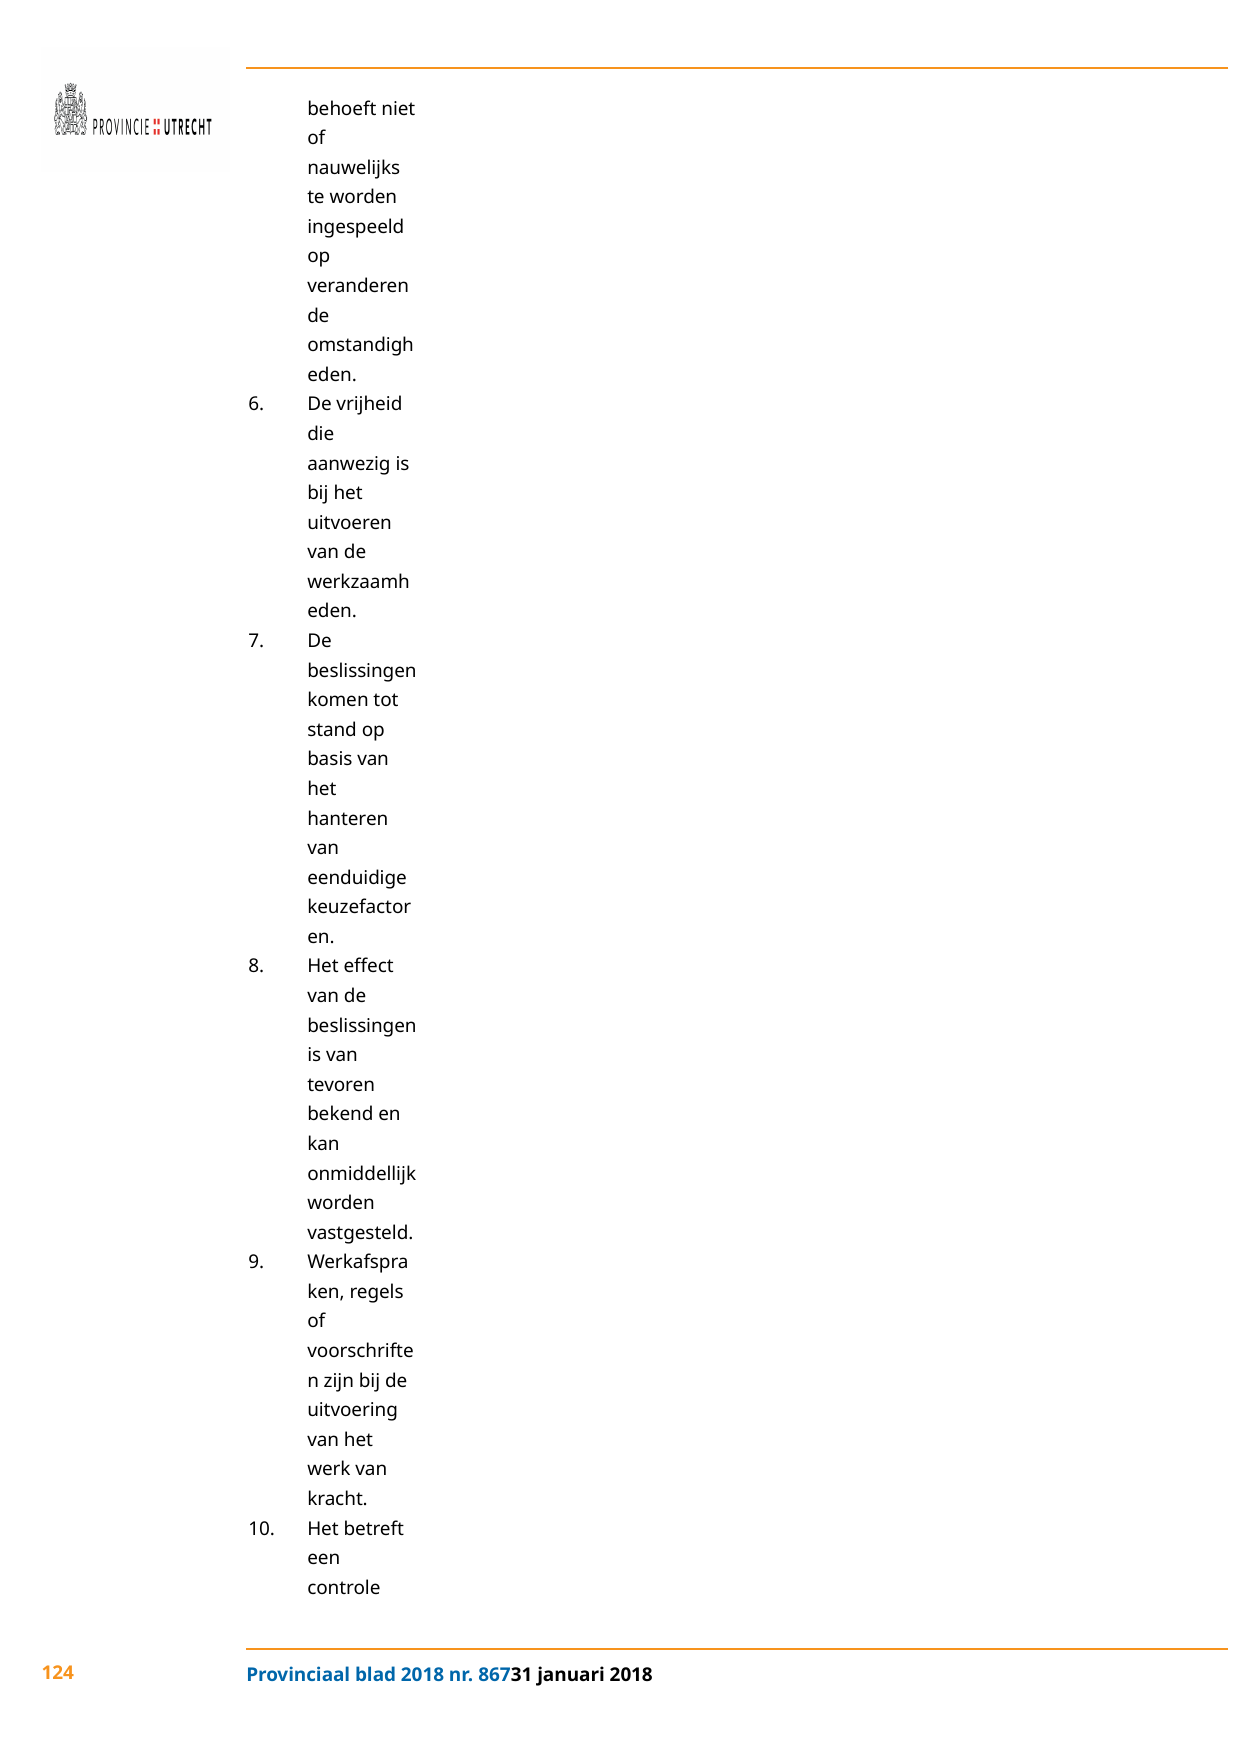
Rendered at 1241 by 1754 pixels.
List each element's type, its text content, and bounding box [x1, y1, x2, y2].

table_cell [627, 95, 732, 1600]
picture [41, 47, 231, 172]
table_cell [1047, 95, 1152, 1600]
table_cell [837, 95, 942, 1600]
table_cell [942, 95, 1047, 1600]
table_cell behoeft niet of nauwelijks te worden ingespeeld op veranderende omstandigheden. De vrijheid die aanwezig is bij het uitvoeren van de werkzaamheden. De beslissingen komen tot stand op basis van het hanteren van eenduidige keuzefactoren. Het effect van de beslissingen is van tevoren bekend en kan onmiddellijk worden vastgesteld. Werkafspraken, regels of voorschriften zijn bij de uitvoering van het werk van kracht. Het betreft een controle [248, 95, 417, 1600]
table_cell [732, 95, 837, 1600]
table_cell [522, 95, 627, 1600]
table_cell [417, 95, 522, 1600]
